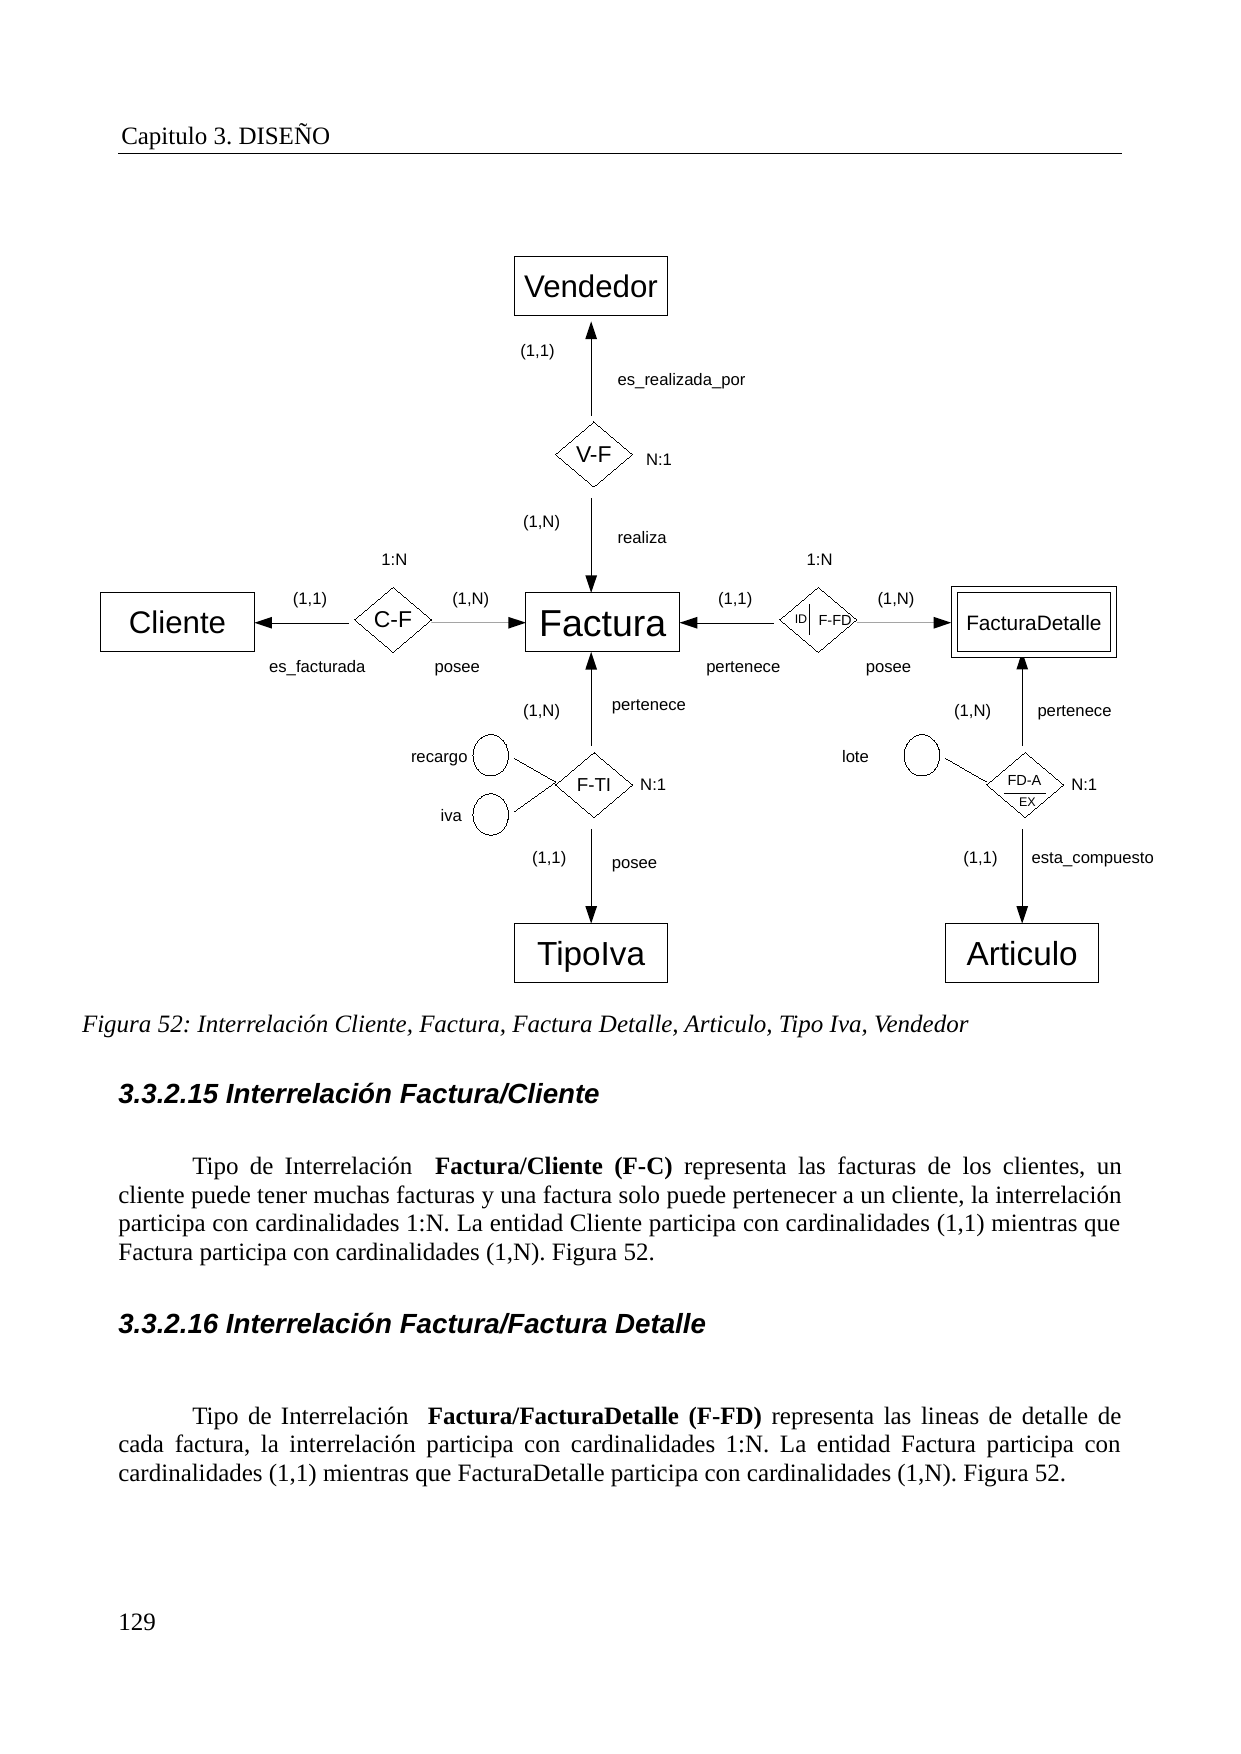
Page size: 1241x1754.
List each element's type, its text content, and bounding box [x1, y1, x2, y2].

text Tipo de Interrelación Factura/FacturaDetalle (F-FD) representa las lineas de detalle de cada factura, la interrelación participa con cardinalidades 1:N. La entidad Factura participa con cardinalidades (1,1) mientras que FacturaDetalle participa con cardinalidades (1,N). Figura 52. [118, 1401, 1122, 1487]
subtitle 3.3.2.15 Interrelación Factura/Cliente [118, 1078, 1122, 1110]
text Tipo de Interrelación Factura/Cliente (F-C) representa las facturas de los clientes, un cliente puede tener muchas facturas y una factura solo puede pertenecer a un cliente, la interrelación participa con cardinalidades 1:N. La entidad Cliente participa con cardinalidades (1,1) mientras que Factura participa con cardinalidades (1,N). Figura 52. [118, 1151, 1122, 1266]
text Figura 52: Interrelación Cliente, Factura, Factura Detalle, Articulo, Tipo Iva, Vendedor [82, 1009, 1196, 1037]
subtitle 3.3.2.16 Interrelación Factura/Factura Detalle [118, 1307, 1122, 1339]
